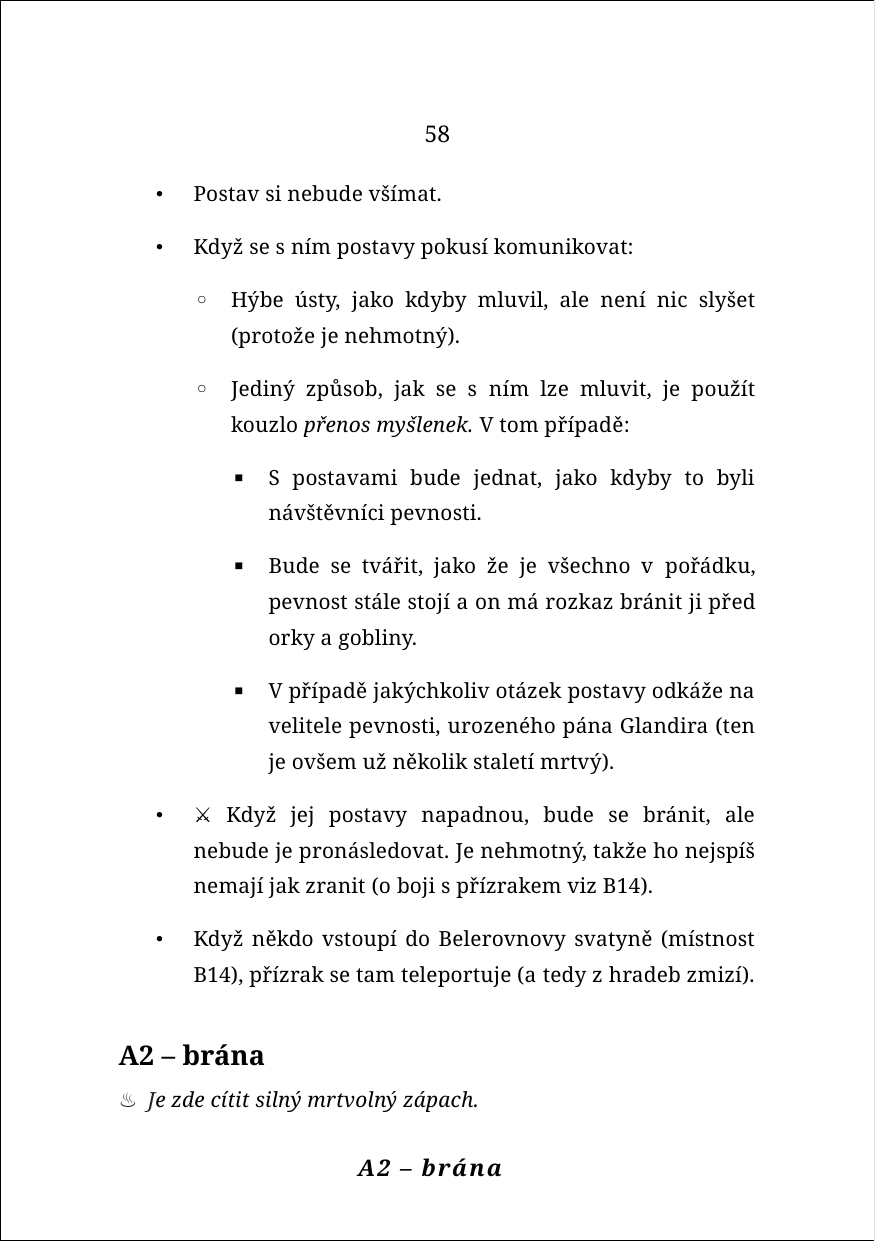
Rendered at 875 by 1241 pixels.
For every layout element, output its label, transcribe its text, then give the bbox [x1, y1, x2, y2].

list Když někdo vstoupí do Belerovnovy svatyně (místnost B14), přízrak se tam teleportuje (a⁠ tedy z⁠ hradeb zmizí). [156, 924, 756, 988]
list Hýbe ústy, jako kdyby mluvil, ale není nic slyšet (protože je nehmotný). [193, 285, 756, 349]
list Postav si nebude všímat. [156, 179, 756, 207]
text ♨ Je zde cítit silný mrtvolný zápach. [118, 1086, 756, 1114]
list Jediný způsob, jak se s⁠ ním lze mluvit, je použít kouzlo přenos myšlenek. V⁠ tom případě: [193, 374, 756, 438]
list Když se s⁠ ním postavy pokusí komunikovat: [156, 232, 756, 261]
list ⚔ Když jej postavy napadnou, bude se bránit, ale nebude je pronásledovat. Je nehmotný, takže ho nejspíš nemají jak zranit (o⁠ boji s⁠ přízrakem viz B14). [156, 800, 756, 900]
list V⁠ případě jakýchkoliv otázek postavy odkáže na velitele pevnosti, urozeného pána Glandira (ten je ovšem už několik staletí mrtvý). [231, 676, 756, 775]
subtitle A2 – brána [118, 1037, 756, 1074]
list S⁠ postavami bude jednat, jako kdyby to byli návštěvníci pevnosti. [231, 463, 756, 527]
list Bude se tvářit, jako že je všechno v⁠ pořádku, pevnost stále stojí a⁠ on má rozkaz bránit ji před orky a⁠ gobliny. [231, 552, 756, 651]
